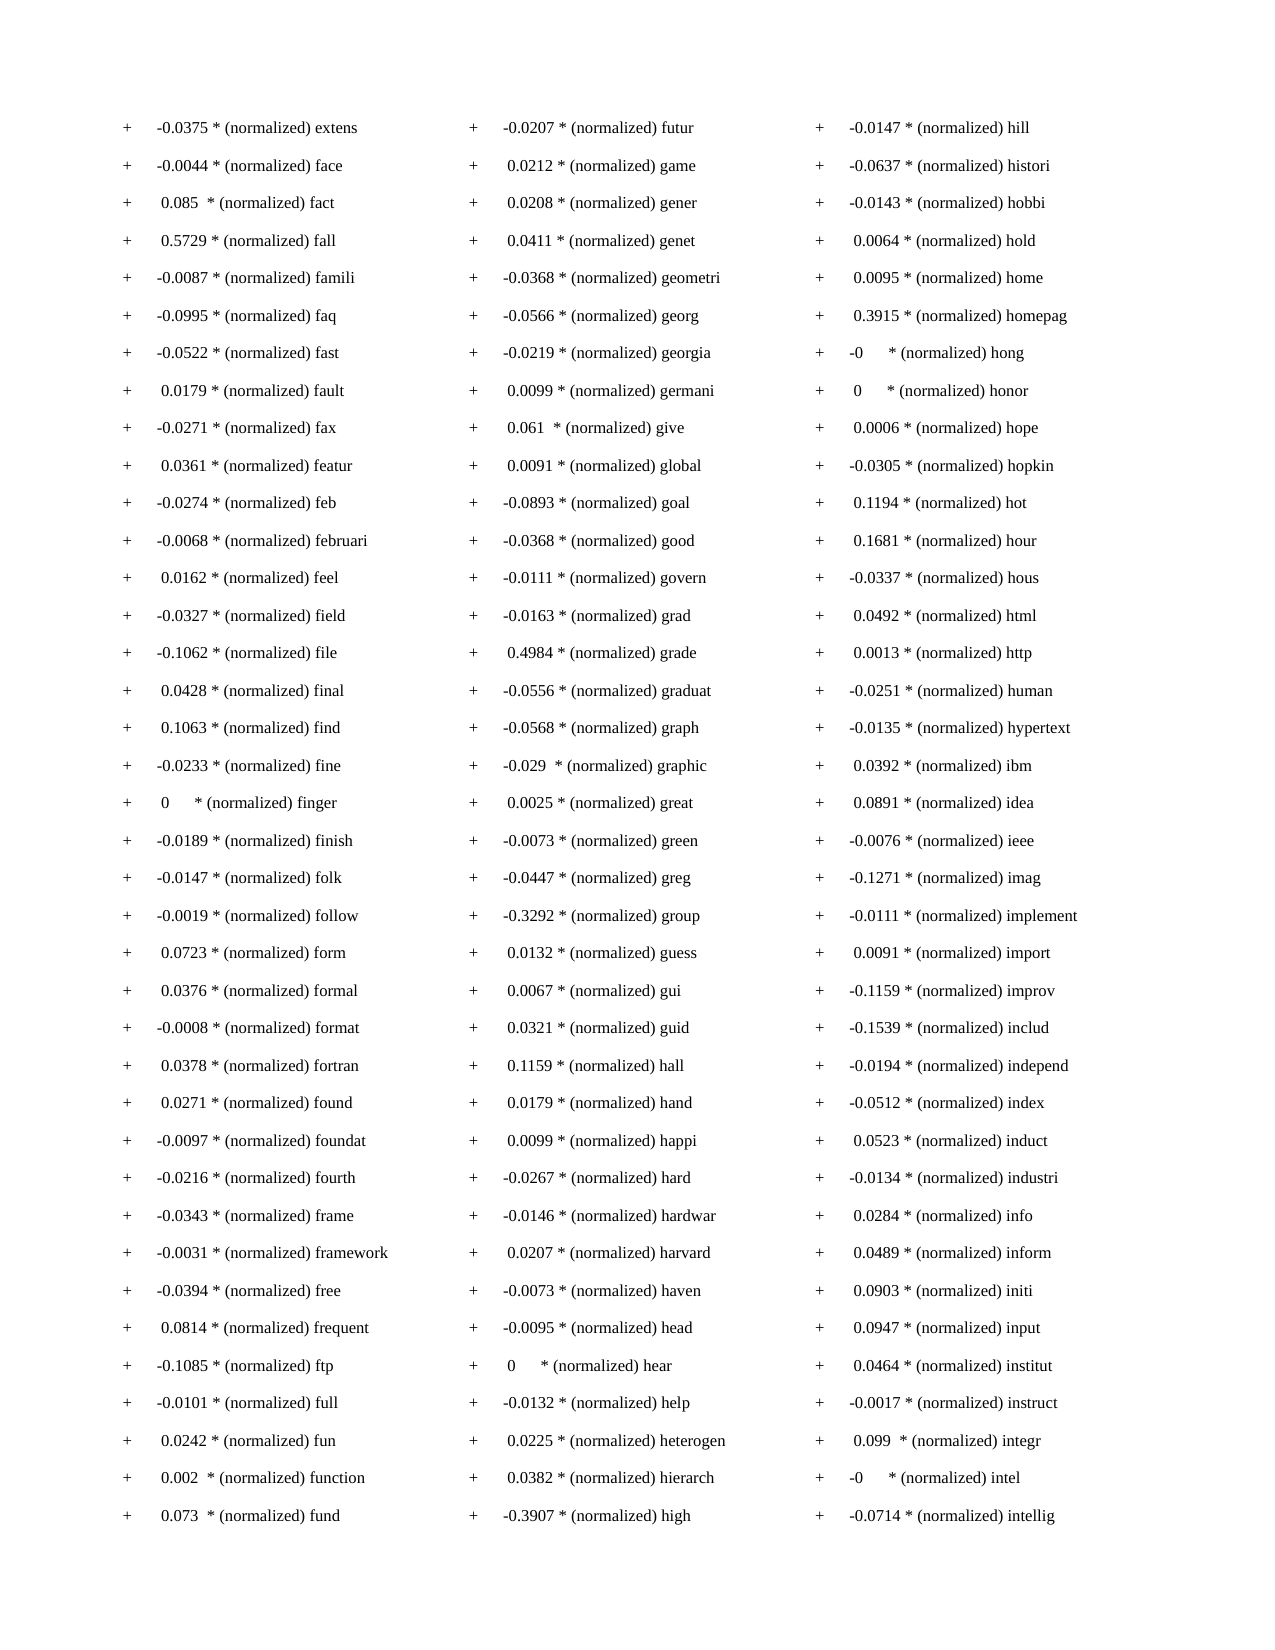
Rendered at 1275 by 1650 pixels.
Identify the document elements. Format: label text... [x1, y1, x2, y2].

text + 0.085 * (normalized) fact [118, 193, 464, 212]
text + -0.0375 * (normalized) extens [118, 118, 464, 137]
text + 0.0242 * (normalized) fun [118, 1431, 464, 1450]
text + -0.0512 * (normalized) index [811, 1093, 1157, 1112]
text + 0.0013 * (normalized) http [811, 643, 1157, 662]
text + -0.3292 * (normalized) group [464, 906, 811, 925]
text + -0.0893 * (normalized) goal [464, 493, 811, 512]
text + 0.0392 * (normalized) ibm [811, 756, 1157, 775]
text + -0.0995 * (normalized) faq [118, 306, 464, 325]
text + -0.0251 * (normalized) human [811, 681, 1157, 700]
text + -0.0111 * (normalized) implement [811, 906, 1157, 925]
text + 0.0428 * (normalized) final [118, 681, 464, 700]
text + 0.0723 * (normalized) form [118, 943, 464, 962]
text + 0 * (normalized) finger [118, 793, 464, 812]
text + 0.0179 * (normalized) hand [464, 1093, 811, 1112]
text + -0.029 * (normalized) graphic [464, 756, 811, 775]
text + -0.0271 * (normalized) fax [118, 418, 464, 437]
text + -0.1271 * (normalized) imag [811, 868, 1157, 887]
text + -0.0305 * (normalized) hopkin [811, 456, 1157, 475]
text + -0.0132 * (normalized) help [464, 1393, 811, 1412]
text + -0.1062 * (normalized) file [118, 643, 464, 662]
text + 0.0891 * (normalized) idea [811, 793, 1157, 812]
text + -0.0233 * (normalized) fine [118, 756, 464, 775]
text + -0.0095 * (normalized) head [464, 1318, 811, 1337]
text + -0.0073 * (normalized) haven [464, 1281, 811, 1300]
text + 0 * (normalized) hear [464, 1356, 811, 1375]
text + -0.0274 * (normalized) feb [118, 493, 464, 512]
text + 0.0947 * (normalized) input [811, 1318, 1157, 1337]
text + 0 * (normalized) honor [811, 381, 1157, 400]
text + 0.0489 * (normalized) inform [811, 1243, 1157, 1262]
text + -0.0343 * (normalized) frame [118, 1206, 464, 1225]
text + -0.0097 * (normalized) foundat [118, 1131, 464, 1150]
text + -0.0394 * (normalized) free [118, 1281, 464, 1300]
text + 0.4984 * (normalized) grade [464, 643, 811, 662]
text + -0.0017 * (normalized) instruct [811, 1393, 1157, 1412]
text + 0.0492 * (normalized) html [811, 606, 1157, 625]
text + 0.0378 * (normalized) fortran [118, 1056, 464, 1075]
text + -0.1085 * (normalized) ftp [118, 1356, 464, 1375]
text + 0.0208 * (normalized) gener [464, 193, 811, 212]
text + 0.0006 * (normalized) hope [811, 418, 1157, 437]
text + 0.061 * (normalized) give [464, 418, 811, 437]
text + 0.0025 * (normalized) great [464, 793, 811, 812]
text + 0.0099 * (normalized) germani [464, 381, 811, 400]
text + -0.0447 * (normalized) greg [464, 868, 811, 887]
text + -0.0219 * (normalized) georgia [464, 343, 811, 362]
text + 0.0271 * (normalized) found [118, 1093, 464, 1112]
text + -0.0044 * (normalized) face [118, 156, 464, 175]
text + 0.1159 * (normalized) hall [464, 1056, 811, 1075]
text + 0.1194 * (normalized) hot [811, 493, 1157, 512]
text + 0.0411 * (normalized) genet [464, 231, 811, 250]
text + 0.5729 * (normalized) fall [118, 231, 464, 250]
text + -0.0368 * (normalized) geometri [464, 268, 811, 287]
text + 0.0464 * (normalized) institut [811, 1356, 1157, 1375]
text + 0.0225 * (normalized) heterogen [464, 1431, 811, 1450]
text + 0.0284 * (normalized) info [811, 1206, 1157, 1225]
text + -0.0111 * (normalized) govern [464, 568, 811, 587]
text + -0.3907 * (normalized) high [464, 1506, 811, 1525]
text + 0.0091 * (normalized) global [464, 456, 811, 475]
text + 0.0523 * (normalized) induct [811, 1131, 1157, 1150]
text + -0 * (normalized) intel [811, 1468, 1157, 1487]
text + -0.0714 * (normalized) intellig [811, 1506, 1157, 1525]
text + -0.1159 * (normalized) improv [811, 981, 1157, 1000]
text + -0.0134 * (normalized) industri [811, 1168, 1157, 1187]
text + -0.0068 * (normalized) februari [118, 531, 464, 550]
text + -0.0637 * (normalized) histori [811, 156, 1157, 175]
text + 0.0091 * (normalized) import [811, 943, 1157, 962]
text + 0.099 * (normalized) integr [811, 1431, 1157, 1450]
text + -0.0189 * (normalized) finish [118, 831, 464, 850]
text + 0.1063 * (normalized) find [118, 718, 464, 737]
text + 0.0095 * (normalized) home [811, 268, 1157, 287]
text + 0.0099 * (normalized) happi [464, 1131, 811, 1150]
text + -0.0556 * (normalized) graduat [464, 681, 811, 700]
text + 0.0067 * (normalized) gui [464, 981, 811, 1000]
text + -0.0566 * (normalized) georg [464, 306, 811, 325]
text + -0.0135 * (normalized) hypertext [811, 718, 1157, 737]
text + -0.0031 * (normalized) framework [118, 1243, 464, 1262]
text + 0.0212 * (normalized) game [464, 156, 811, 175]
text + -0.0087 * (normalized) famili [118, 268, 464, 287]
text + -0.0327 * (normalized) field [118, 606, 464, 625]
text + -0.0368 * (normalized) good [464, 531, 811, 550]
text + 0.073 * (normalized) fund [118, 1506, 464, 1525]
text + -0.0207 * (normalized) futur [464, 118, 811, 137]
text + 0.0207 * (normalized) harvard [464, 1243, 811, 1262]
text + 0.0814 * (normalized) frequent [118, 1318, 464, 1337]
text + 0.0132 * (normalized) guess [464, 943, 811, 962]
text + 0.0321 * (normalized) guid [464, 1018, 811, 1037]
text + -0.0147 * (normalized) hill [811, 118, 1157, 137]
text + -0.0146 * (normalized) hardwar [464, 1206, 811, 1225]
text + 0.0382 * (normalized) hierarch [464, 1468, 811, 1487]
text + -0.0073 * (normalized) green [464, 831, 811, 850]
text + 0.002 * (normalized) function [118, 1468, 464, 1487]
text + -0.0019 * (normalized) follow [118, 906, 464, 925]
text + -0.0147 * (normalized) folk [118, 868, 464, 887]
text + 0.3915 * (normalized) homepag [811, 306, 1157, 325]
text + -0.0101 * (normalized) full [118, 1393, 464, 1412]
text + -0.0522 * (normalized) fast [118, 343, 464, 362]
text + 0.0361 * (normalized) featur [118, 456, 464, 475]
text + 0.0162 * (normalized) feel [118, 568, 464, 587]
text + 0.0903 * (normalized) initi [811, 1281, 1157, 1300]
text + -0.0568 * (normalized) graph [464, 718, 811, 737]
text + 0.0179 * (normalized) fault [118, 381, 464, 400]
text + 0.0376 * (normalized) formal [118, 981, 464, 1000]
text + 0.1681 * (normalized) hour [811, 531, 1157, 550]
text + 0.0064 * (normalized) hold [811, 231, 1157, 250]
text + -0.0216 * (normalized) fourth [118, 1168, 464, 1187]
text + -0.0337 * (normalized) hous [811, 568, 1157, 587]
text + -0 * (normalized) hong [811, 343, 1157, 362]
text + -0.0008 * (normalized) format [118, 1018, 464, 1037]
text + -0.0194 * (normalized) independ [811, 1056, 1157, 1075]
text + -0.0163 * (normalized) grad [464, 606, 811, 625]
text + -0.1539 * (normalized) includ [811, 1018, 1157, 1037]
text + -0.0267 * (normalized) hard [464, 1168, 811, 1187]
text + -0.0076 * (normalized) ieee [811, 831, 1157, 850]
text + -0.0143 * (normalized) hobbi [811, 193, 1157, 212]
